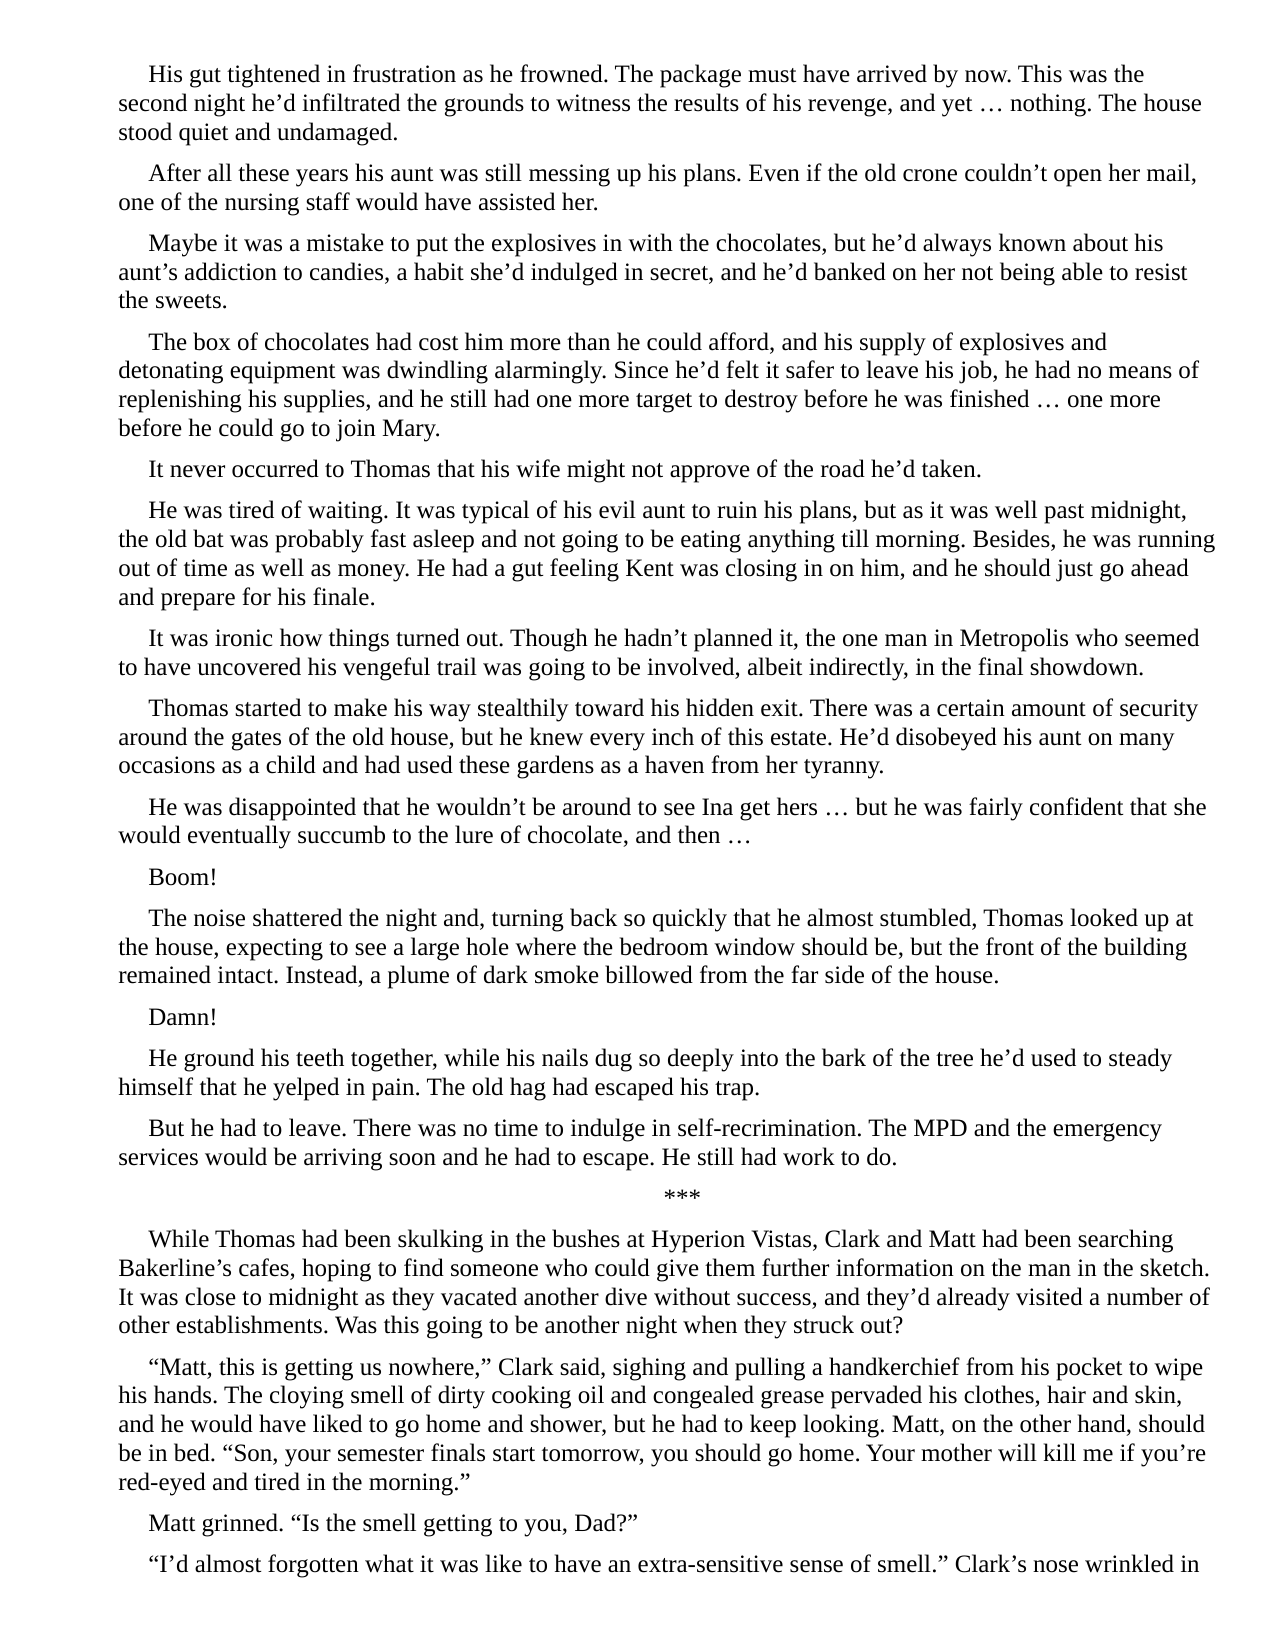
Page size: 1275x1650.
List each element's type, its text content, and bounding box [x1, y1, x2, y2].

text He was tired of waiting. It was typical of his evil aunt to ruin his plans, but as it was well past midnight, the old bat was probably fast asleep and not going to be eating anything till morning. Besides, he was running out of time as well as money. He had a gut feeling Kent was closing in on him, and he should just go ahead and prepare for his finale. [118, 495, 1216, 610]
text Damn! [118, 1002, 1216, 1030]
text Matt grinned. “Is the smell getting to you, Dad?” [118, 1508, 1216, 1537]
text Thomas started to make his way stealthily toward his hidden exit. There was a certain amount of security around the gates of the old house, but he knew every inch of this estate. He’d disobeyed his aunt on many occasions as a child and had used these gardens as a haven from her tyranny. [118, 693, 1216, 779]
text He was disappointed that he wouldn’t be around to see Ina get hers … but he was fairly confident that she would eventually succumb to the lure of chocolate, and then … [118, 792, 1216, 849]
text *** [118, 1183, 1216, 1212]
text Boom! [118, 862, 1216, 890]
text But he had to leave. There was no time to indulge in self-recrimination. The MPD and the emergency services would be arriving soon and he had to escape. He still had work to do. [118, 1113, 1216, 1170]
text He ground his teeth together, while his nails dug so deeply into the bark of the tree he’d used to steady himself that he yelped in pain. The old hag had escaped his trap. [118, 1043, 1216, 1100]
text Maybe it was a mistake to put the explosives in with the chocolates, but he’d always known about his aunt’s addiction to candies, a habit she’d indulged in secret, and he’d banked on her not being able to resist the sweets. [118, 228, 1216, 314]
text It never occurred to Thomas that his wife might not approve of the road he’d taken. [118, 454, 1216, 483]
text The box of chocolates had cost him more than he could afford, and his supply of explosives and detonating equipment was dwindling alarmingly. Since he’d felt it safer to leave his job, he had no means of replenishing his supplies, and he still had one more target to destroy before he was finished … one more before he could go to join Mary. [118, 327, 1216, 442]
text While Thomas had been skulking in the bushes at Hyperion Vistas, Clark and Matt had been searching Bakerline’s cafes, hoping to find someone who could give them further information on the man in the sketch. It was close to midnight as they vacated another dive without success, and they’d already visited a number of other establishments. Was this going to be another night when they struck out? [118, 1224, 1216, 1339]
text “Matt, this is getting us nowhere,” Clark said, sighing and pulling a handkerchief from his pocket to wipe his hands. The cloying smell of dirty cooking oil and congealed grease pervaded his clothes, hair and skin, and he would have liked to go home and shower, but he had to keep looking. Matt, on the other hand, should be in bed. “Son, your semester finals start tomorrow, you should go home. Your mother will kill me if you’re red-eyed and tired in the morning.” [118, 1352, 1216, 1495]
text “I’d almost forgotten what it was like to have an extra-sensitive sense of smell.” Clark’s nose wrinkled in [118, 1549, 1216, 1578]
text After all these years his aunt was still messing up his plans. Even if the old crone couldn’t open her mail, one of the nursing staff would have assisted her. [118, 158, 1216, 215]
text His gut tightened in frustration as he frowned. The package must have arrived by now. This was the second night he’d infiltrated the grounds to witness the results of his revenge, and yet … nothing. The house stood quiet and undamaged. [118, 59, 1216, 145]
text The noise shattered the night and, turning back so quickly that he almost stumbled, Thomas looked up at the house, expecting to see a large hole where the bedroom window should be, but the front of the building remained intact. Instead, a plume of dark smoke billowed from the far side of the house. [118, 903, 1216, 989]
text It was ironic how things turned out. Though he hadn’t planned it, the one man in Metropolis who seemed to have uncovered his vengeful trail was going to be involved, albeit indirectly, in the final showdown. [118, 623, 1216, 680]
